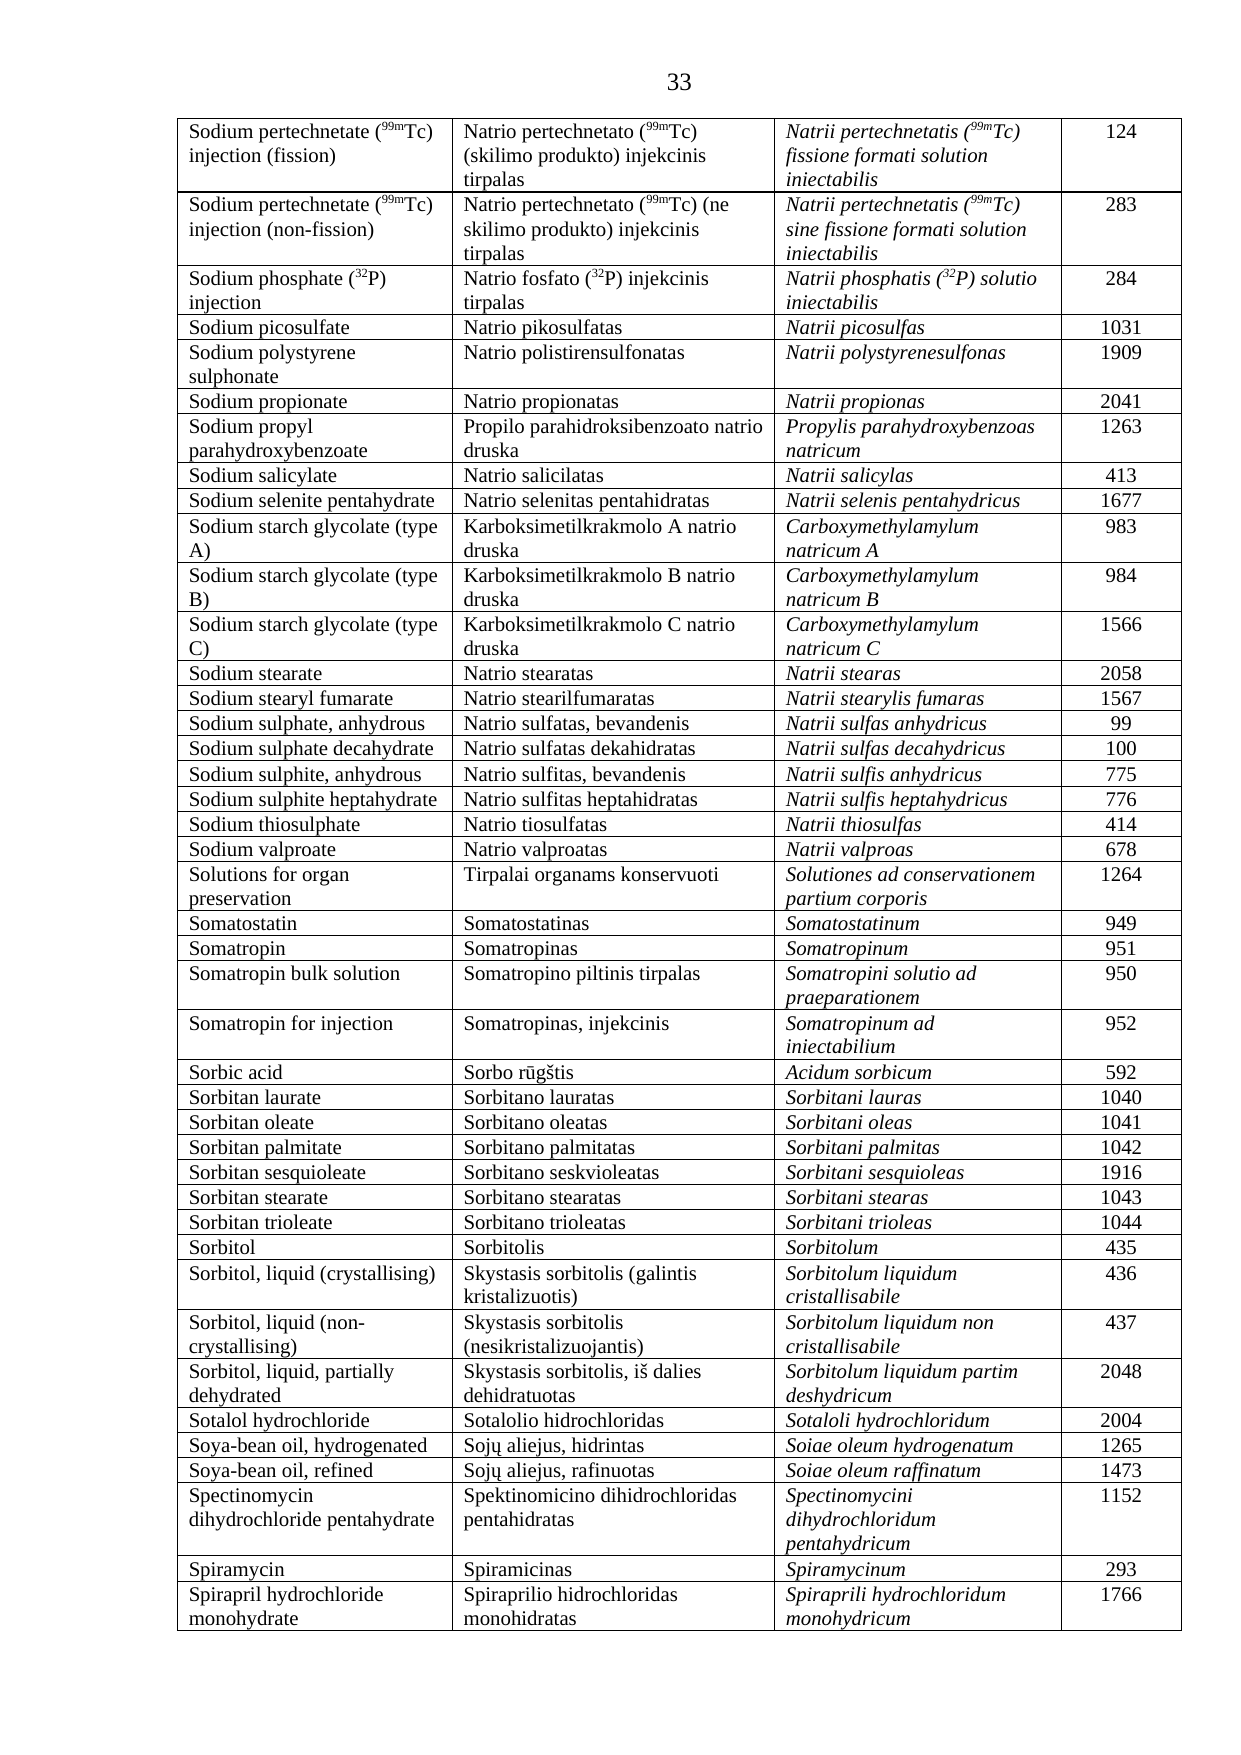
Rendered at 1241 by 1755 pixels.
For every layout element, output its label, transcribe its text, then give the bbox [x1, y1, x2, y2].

table_cell 776 [1062, 787, 1181, 811]
table_cell 1677 [1062, 489, 1181, 512]
table_cell Somatropino piltinis tirpalas [453, 961, 774, 1009]
table_cell Natrio stearilfumaratas [453, 686, 774, 710]
table_cell Soya-bean oil, refined [178, 1458, 452, 1482]
table_cell Sodium stearyl fumarate [178, 686, 452, 710]
table_cell Somatropinas [453, 936, 774, 960]
table_cell Propylis parahydroxybenzoas natricum [775, 414, 1061, 462]
table_cell Skystasis sorbitolis (nesikristalizuojantis) [453, 1310, 774, 1358]
table_cell Natrio propionatas [453, 389, 774, 413]
table_cell Somatropinas, injekcinis [453, 1010, 774, 1058]
table_cell Sorbitan oleate [178, 1110, 452, 1134]
table_cell Acidum sorbicum [775, 1060, 1061, 1084]
table_cell Sodium sulphate, anhydrous [178, 711, 452, 735]
table_cell Sorbitolum [775, 1235, 1061, 1259]
table_cell 592 [1062, 1060, 1181, 1084]
table_cell 2041 [1062, 389, 1181, 413]
table_cell Carboxymethylamylum natricum C [775, 612, 1061, 660]
table_cell 983 [1062, 514, 1181, 562]
table_cell Solutiones ad conservationem partium corporis [775, 862, 1061, 910]
table_cell 949 [1062, 911, 1181, 935]
table_cell Sorbitan stearate [178, 1185, 452, 1209]
table_cell Tirpalai organams konservuoti [453, 862, 774, 910]
table_cell Natrii valproas [775, 837, 1061, 861]
table_cell Skystasis sorbitolis, iš dalies dehidratuotas [453, 1359, 774, 1407]
table_cell Sojų aliejus, rafinuotas [453, 1458, 774, 1482]
table_cell Sorbitan laurate [178, 1085, 452, 1109]
table_cell 2058 [1062, 661, 1181, 685]
table_cell Sodium sulphite, anhydrous [178, 761, 452, 786]
table_cell 437 [1062, 1310, 1181, 1358]
table_cell Sorbitani oleas [775, 1110, 1061, 1134]
table_cell 1566 [1062, 612, 1181, 660]
table_cell Sodium valproate [178, 837, 452, 861]
table_cell 950 [1062, 961, 1181, 1009]
table_cell Sorbitol [178, 1235, 452, 1259]
table_cell Sodium phosphate (32P) injection [178, 266, 452, 314]
table_cell 1044 [1062, 1210, 1181, 1234]
table_cell Somatropini solutio ad praeparationem [775, 961, 1061, 1009]
table_cell 124 [1062, 119, 1181, 191]
table_cell Sodium starch glycolate (type A) [178, 514, 452, 562]
table_cell Sodium sulphite heptahydrate [178, 787, 452, 811]
table_cell Natrii sulfas decahydricus [775, 736, 1061, 760]
table_cell Sorbitani trioleas [775, 1210, 1061, 1234]
table_cell 678 [1062, 837, 1181, 861]
table_cell Karboksimetilkrakmolo C natrio druska [453, 612, 774, 660]
table_cell 984 [1062, 563, 1181, 611]
table_cell Natrio stearatas [453, 661, 774, 685]
table_cell Natrio valproatas [453, 837, 774, 861]
table_cell Sorbitani sesquioleas [775, 1160, 1061, 1184]
table_cell Skystasis sorbitolis (galintis kristalizuotis) [453, 1260, 774, 1308]
table_cell 2004 [1062, 1408, 1181, 1432]
table_cell 951 [1062, 936, 1181, 960]
table_cell Soiae oleum raffinatum [775, 1458, 1061, 1482]
table_cell Sorbitolis [453, 1235, 774, 1259]
table_cell Natrio tiosulfatas [453, 812, 774, 836]
table_cell Natrii thiosulfas [775, 812, 1061, 836]
table_cell 1041 [1062, 1110, 1181, 1134]
table_cell 775 [1062, 761, 1181, 786]
table_cell Sorbitano oleatas [453, 1110, 774, 1134]
table_cell Sorbitani palmitas [775, 1135, 1061, 1159]
table_cell Natrii stearas [775, 661, 1061, 685]
table_cell Sorbitol, liquid (crystallising) [178, 1260, 452, 1308]
table_cell Spectinomycin dihydrochloride pentahydrate [178, 1483, 452, 1555]
table_cell Somatropinum ad iniectabilium [775, 1010, 1061, 1058]
table_cell Natrii polystyrenesulfonas [775, 340, 1061, 388]
table_cell Natrii sulfas anhydricus [775, 711, 1061, 735]
table_cell Somatropin [178, 936, 452, 960]
table_cell Spirapril hydrochloride monohydrate [178, 1582, 452, 1630]
table_cell Sodium selenite pentahydrate [178, 489, 452, 512]
table_cell Sodium polystyrene sulphonate [178, 340, 452, 388]
table_cell 952 [1062, 1010, 1181, 1058]
table_cell Sodium propionate [178, 389, 452, 413]
table_cell Sorbitan palmitate [178, 1135, 452, 1159]
table_cell Sodium pertechnetate (99mTc) injection (non-fission) [178, 193, 452, 264]
table_cell Sorbitani lauras [775, 1085, 1061, 1109]
table_cell Soya-bean oil, hydrogenated [178, 1433, 452, 1457]
table_cell Sorbo rūgštis [453, 1060, 774, 1084]
table_cell 435 [1062, 1235, 1181, 1259]
table_cell Propilo parahidroksibenzoato natrio druska [453, 414, 774, 462]
table_cell Solutions for organ preservation [178, 862, 452, 910]
table_cell Natrio sulfitas, bevandenis [453, 761, 774, 786]
table_cell Sorbic acid [178, 1060, 452, 1084]
table_cell Sorbitano stearatas [453, 1185, 774, 1209]
table_cell Carboxymethylamylum natricum A [775, 514, 1061, 562]
table_cell Sotalol hydrochloride [178, 1408, 452, 1432]
table_cell Natrii pertechnetatis (99mTc) sine fissione formati solution iniectabilis [775, 193, 1061, 264]
table_cell 1263 [1062, 414, 1181, 462]
table_cell Sorbitano seskvioleatas [453, 1160, 774, 1184]
table_cell 1916 [1062, 1160, 1181, 1184]
table_cell 1031 [1062, 315, 1181, 339]
table_cell 413 [1062, 463, 1181, 487]
table_cell Sodium picosulfate [178, 315, 452, 339]
table_cell Somatropin bulk solution [178, 961, 452, 1009]
table_cell Spiramycinum [775, 1556, 1061, 1581]
table_cell Sorbitol, liquid (non-crystallising) [178, 1310, 452, 1358]
table_cell 1042 [1062, 1135, 1181, 1159]
table_cell 414 [1062, 812, 1181, 836]
table_cell Sojų aliejus, hidrintas [453, 1433, 774, 1457]
table_cell 293 [1062, 1556, 1181, 1581]
table_cell 1265 [1062, 1433, 1181, 1457]
table_cell Natrii stearylis fumaras [775, 686, 1061, 710]
table_cell Sodium thiosulphate [178, 812, 452, 836]
table_cell Sorbitano trioleatas [453, 1210, 774, 1234]
table_cell Natrio pertechnetato (99mTc) (skilimo produkto) injekcinis tirpalas [453, 119, 774, 191]
table_cell Natrio pertechnetato (99mTc) (ne skilimo produkto) injekcinis tirpalas [453, 193, 774, 264]
table_cell Sodium salicylate [178, 463, 452, 487]
table_cell Sorbitan trioleate [178, 1210, 452, 1234]
table_cell Natrii phosphatis (32P) solutio iniectabilis [775, 266, 1061, 314]
table_cell 436 [1062, 1260, 1181, 1308]
table_cell Natrio salicilatas [453, 463, 774, 487]
table_cell Sorbitolum liquidum cristallisabile [775, 1260, 1061, 1308]
table_cell Soiae oleum hydrogenatum [775, 1433, 1061, 1457]
table_cell 2048 [1062, 1359, 1181, 1407]
table_cell 1766 [1062, 1582, 1181, 1630]
table_cell Sorbitano lauratas [453, 1085, 774, 1109]
table_cell Spektinomicino dihidrochloridas pentahidratas [453, 1483, 774, 1555]
table_cell Somatropinum [775, 936, 1061, 960]
table_cell Natrii pertechnetatis (99mTc) fissione formati solution iniectabilis [775, 119, 1061, 191]
table_cell Natrii sulfis heptahydricus [775, 787, 1061, 811]
table_cell Sorbitan sesquioleate [178, 1160, 452, 1184]
table_cell Natrii picosulfas [775, 315, 1061, 339]
table_cell Sorbitano palmitatas [453, 1135, 774, 1159]
table_cell Natrio sulfitas heptahidratas [453, 787, 774, 811]
table_cell Sodium starch glycolate (type B) [178, 563, 452, 611]
table_cell Natrio polistirensulfonatas [453, 340, 774, 388]
table_cell Natrii sulfis anhydricus [775, 761, 1061, 786]
table_cell Spiraprili hydrochloridum monohydricum [775, 1582, 1061, 1630]
table_cell Sodium stearate [178, 661, 452, 685]
table_cell 1264 [1062, 862, 1181, 910]
table_cell Natrii propionas [775, 389, 1061, 413]
table_cell Spiramycin [178, 1556, 452, 1581]
table_cell Carboxymethylamylum natricum B [775, 563, 1061, 611]
table_cell 100 [1062, 736, 1181, 760]
table_cell 284 [1062, 266, 1181, 314]
table_cell Natrio selenitas pentahidratas [453, 489, 774, 512]
table_cell 1567 [1062, 686, 1181, 710]
table_cell 1040 [1062, 1085, 1181, 1109]
table_cell Sodium pertechnetate (99mTc) injection (fission) [178, 119, 452, 191]
table_cell Natrio fosfato (32P) injekcinis tirpalas [453, 266, 774, 314]
table_cell Sorbitani stearas [775, 1185, 1061, 1209]
table_cell Sorbitol, liquid, partially dehydrated [178, 1359, 452, 1407]
table_cell Sotaloli hydrochloridum [775, 1408, 1061, 1432]
table_cell Natrii salicylas [775, 463, 1061, 487]
table_cell 1043 [1062, 1185, 1181, 1209]
table_cell Natrio pikosulfatas [453, 315, 774, 339]
table_cell Natrio sulfatas dekahidratas [453, 736, 774, 760]
table_cell Sodium sulphate decahydrate [178, 736, 452, 760]
table_cell Somatropin for injection [178, 1010, 452, 1058]
table_cell Somatostatinum [775, 911, 1061, 935]
table_cell Spiraprilio hidrochloridas monohidratas [453, 1582, 774, 1630]
table_cell Sorbitolum liquidum partim deshydricum [775, 1359, 1061, 1407]
table_cell Sodium starch glycolate (type C) [178, 612, 452, 660]
table_cell Sotalolio hidrochloridas [453, 1408, 774, 1432]
table_cell 1152 [1062, 1483, 1181, 1555]
table_cell Spiramicinas [453, 1556, 774, 1581]
table_cell 99 [1062, 711, 1181, 735]
table_cell Sorbitolum liquidum non cristallisabile [775, 1310, 1061, 1358]
table_cell Somatostatinas [453, 911, 774, 935]
table_cell Natrii selenis pentahydricus [775, 489, 1061, 512]
table_cell Karboksimetilkrakmolo B natrio druska [453, 563, 774, 611]
table_cell 1473 [1062, 1458, 1181, 1482]
table_cell Natrio sulfatas, bevandenis [453, 711, 774, 735]
table_cell Spectinomycini dihydrochloridum pentahydricum [775, 1483, 1061, 1555]
table_cell 283 [1062, 193, 1181, 264]
table_cell 1909 [1062, 340, 1181, 388]
table_cell Somatostatin [178, 911, 452, 935]
table_cell Sodium propyl parahydroxybenzoate [178, 414, 452, 462]
table_cell Karboksimetilkrakmolo A natrio druska [453, 514, 774, 562]
